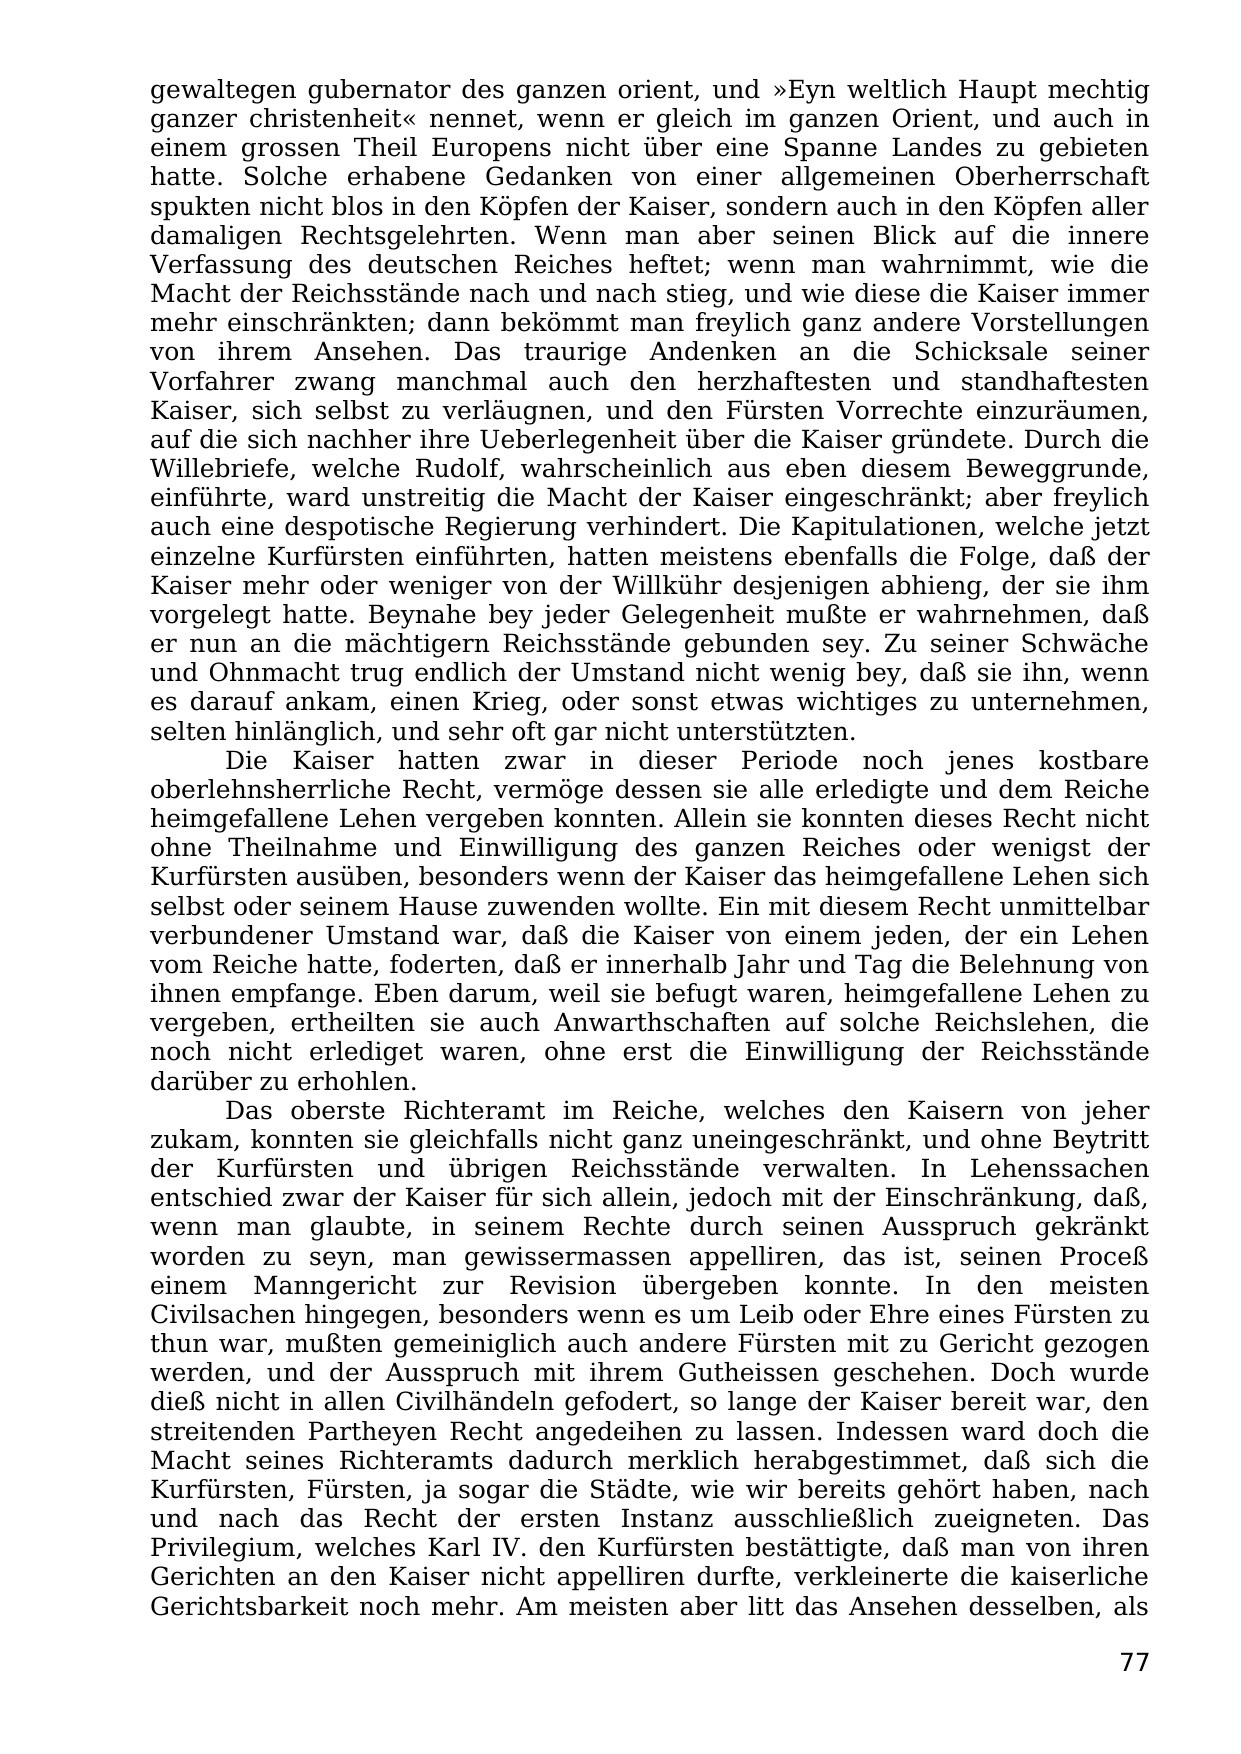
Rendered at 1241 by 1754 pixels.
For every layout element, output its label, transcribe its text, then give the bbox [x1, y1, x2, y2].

text gewaltegen gubernator des ganzen orient, und »Eyn weltlich Haupt mechtig ganzer christenheit« nennet, wenn er gleich im ganzen Orient, und auch in einem grossen Theil Europens nicht über eine Spanne Landes zu gebieten hatte. Solche erhabene Gedanken von einer allgemeinen Oberherrschaft spukten nicht blos in den Köpfen der Kaiser, sondern auch in den Köpfen aller damaligen Rechtsgelehrten. Wenn man aber seinen Blick auf die innere Verfassung des deutschen Reiches heftet; wenn man wahrnimmt, wie die Macht der Reichsstände nach und nach stieg, und wie diese die Kaiser immer mehr einschränkten; dann bekömmt man freylich ganz andere Vorstellungen von ihrem Ansehen. Das traurige Andenken an die Schicksale seiner Vorfahrer zwang manchmal auch den herzhaftesten und standhaftesten Kaiser, sich selbst zu verläugnen, und den Fürsten Vorrechte einzuräumen, auf die sich nachher ihre Ueberlegenheit über die Kaiser gründete. Durch die Willebriefe, welche Rudolf, wahrscheinlich aus eben diesem Beweggrunde, einführte, ward unstreitig die Macht der Kaiser eingeschränkt; aber freylich auch eine despotische Regierung verhindert. Die Kapitulationen, welche jetzt einzelne Kurfürsten einführten, hatten meistens ebenfalls die Folge, daß der Kaiser mehr oder weniger von der Willkühr desjenigen abhieng, der sie ihm vorgelegt hatte. Beynahe bey jeder Gelegenheit mußte er wahrnehmen, daß er nun an die mächtigern Reichsstände gebunden sey. Zu seiner Schwäche und Ohnmacht trug endlich der Umstand nicht wenig bey, daß sie ihn, wenn es darauf ankam, einen Krieg, oder sonst etwas wichtiges zu unternehmen, selten hinlänglich, und sehr oft gar nicht unterstützten. [150, 75, 1151, 746]
text Das oberste Richteramt im Reiche, welches den Kaisern von jeher zukam, konnten sie gleichfalls nicht ganz uneingeschränkt, und ohne Beytritt der Kurfürsten und übrigen Reichsstände verwalten. In Lehenssachen entschied zwar der Kaiser für sich allein, jedoch mit der Einschränkung, daß, wenn man glaubte, in seinem Rechte durch seinen Ausspruch gekränkt worden zu seyn, man gewissermassen appelliren, das ist, seinen Proceß einem Manngericht zur Revision übergeben konnte. In den meisten Civilsachen hingegen, besonders wenn es um Leib oder Ehre eines Fürsten zu thun war, mußten gemeiniglich auch andere Fürsten mit zu Gericht gezogen werden, und der Ausspruch mit ihrem Gutheissen geschehen. Doch wurde dieß nicht in allen Civilhändeln gefodert, so lange der Kaiser bereit war, den streitenden Partheyen Recht angedeihen zu lassen. Indessen ward doch die Macht seines Richteramts dadurch merklich herabgestimmet, daß sich die Kurfürsten, Fürsten, ja sogar die Städte, wie wir bereits gehört haben, nach und nach das Recht der ersten Instanz ausschließlich zueigneten. Das Privilegium, welches Karl IV. den Kurfürsten bestättigte, daß man von ihren Gerichten an den Kaiser nicht appelliren durfte, verkleinerte die kaiserliche Gerichtsbarkeit noch mehr. Am meisten aber litt das Ansehen desselben, als [150, 1096, 1151, 1621]
text Die Kaiser hatten zwar in dieser Periode noch jenes kostbare oberlehnsherrliche Recht, vermöge dessen sie alle erledigte und dem Reiche heimgefallene Lehen vergeben konnten. Allein sie konnten dieses Recht nicht ohne Theilnahme und Einwilligung des ganzen Reiches oder wenigst der Kurfürsten ausüben, besonders wenn der Kaiser das heimgefallene Lehen sich selbst oder seinem Hause zuwenden wollte. Ein mit diesem Recht unmittelbar verbundener Umstand war, daß die Kaiser von einem jeden, der ein Lehen vom Reiche hatte, foderten, daß er innerhalb Jahr und Tag die Belehnung von ihnen empfange. Eben darum, weil sie befugt waren, heimgefallene Lehen zu vergeben, ertheilten sie auch Anwarthschaften auf solche Reichslehen, die noch nicht erlediget waren, ohne erst die Einwilligung der Reichsstände darüber zu erhohlen. [150, 746, 1151, 1096]
